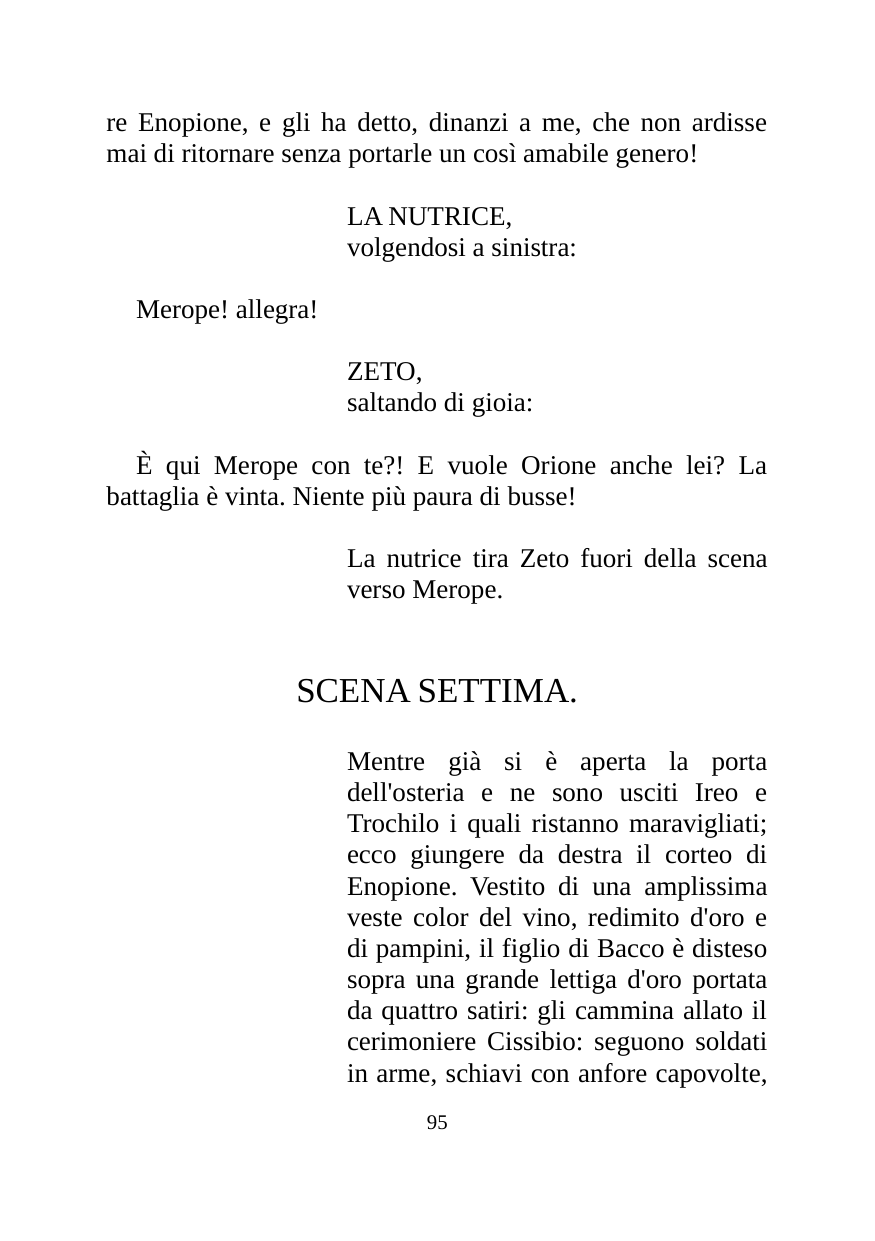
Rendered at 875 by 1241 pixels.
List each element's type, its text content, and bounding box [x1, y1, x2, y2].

text ZETO, [347, 355, 768, 387]
text saltando di gioia: [347, 387, 768, 418]
text volgendosi a sinistra: [347, 231, 768, 262]
text LA NUTRICE, [347, 200, 768, 231]
text re Enopione, e gli ha detto, dinanzi a me, che non ardisse mai di ritornare senza portarle un così amabile genero! [106, 106, 768, 168]
text Mentre già si è aperta la porta dell'osteria e ne sono usciti Ireo e Trochilo i quali ristanno maravigliati; ecco giungere da destra il corteo di Enopione. Vestito di una amplissima veste color del vino, redimito d'oro e di pampini, il figlio di Bacco è disteso sopra una grande lettiga d'oro portata da quattro satiri: gli cammina allato il cerimoniere Cissibio: seguono soldati in arme, schiavi con anfore capovolte, [347, 745, 768, 1088]
text La nutrice tira Zeto fuori della scena verso Merope. [347, 542, 768, 604]
text È qui Merope con te?! E vuole Orione anche lei? La battaglia è vinta. Niente più paura di busse! [106, 449, 768, 511]
text Merope! allegra! [106, 293, 768, 324]
subtitle SCENA SETTIMA. [106, 669, 768, 710]
